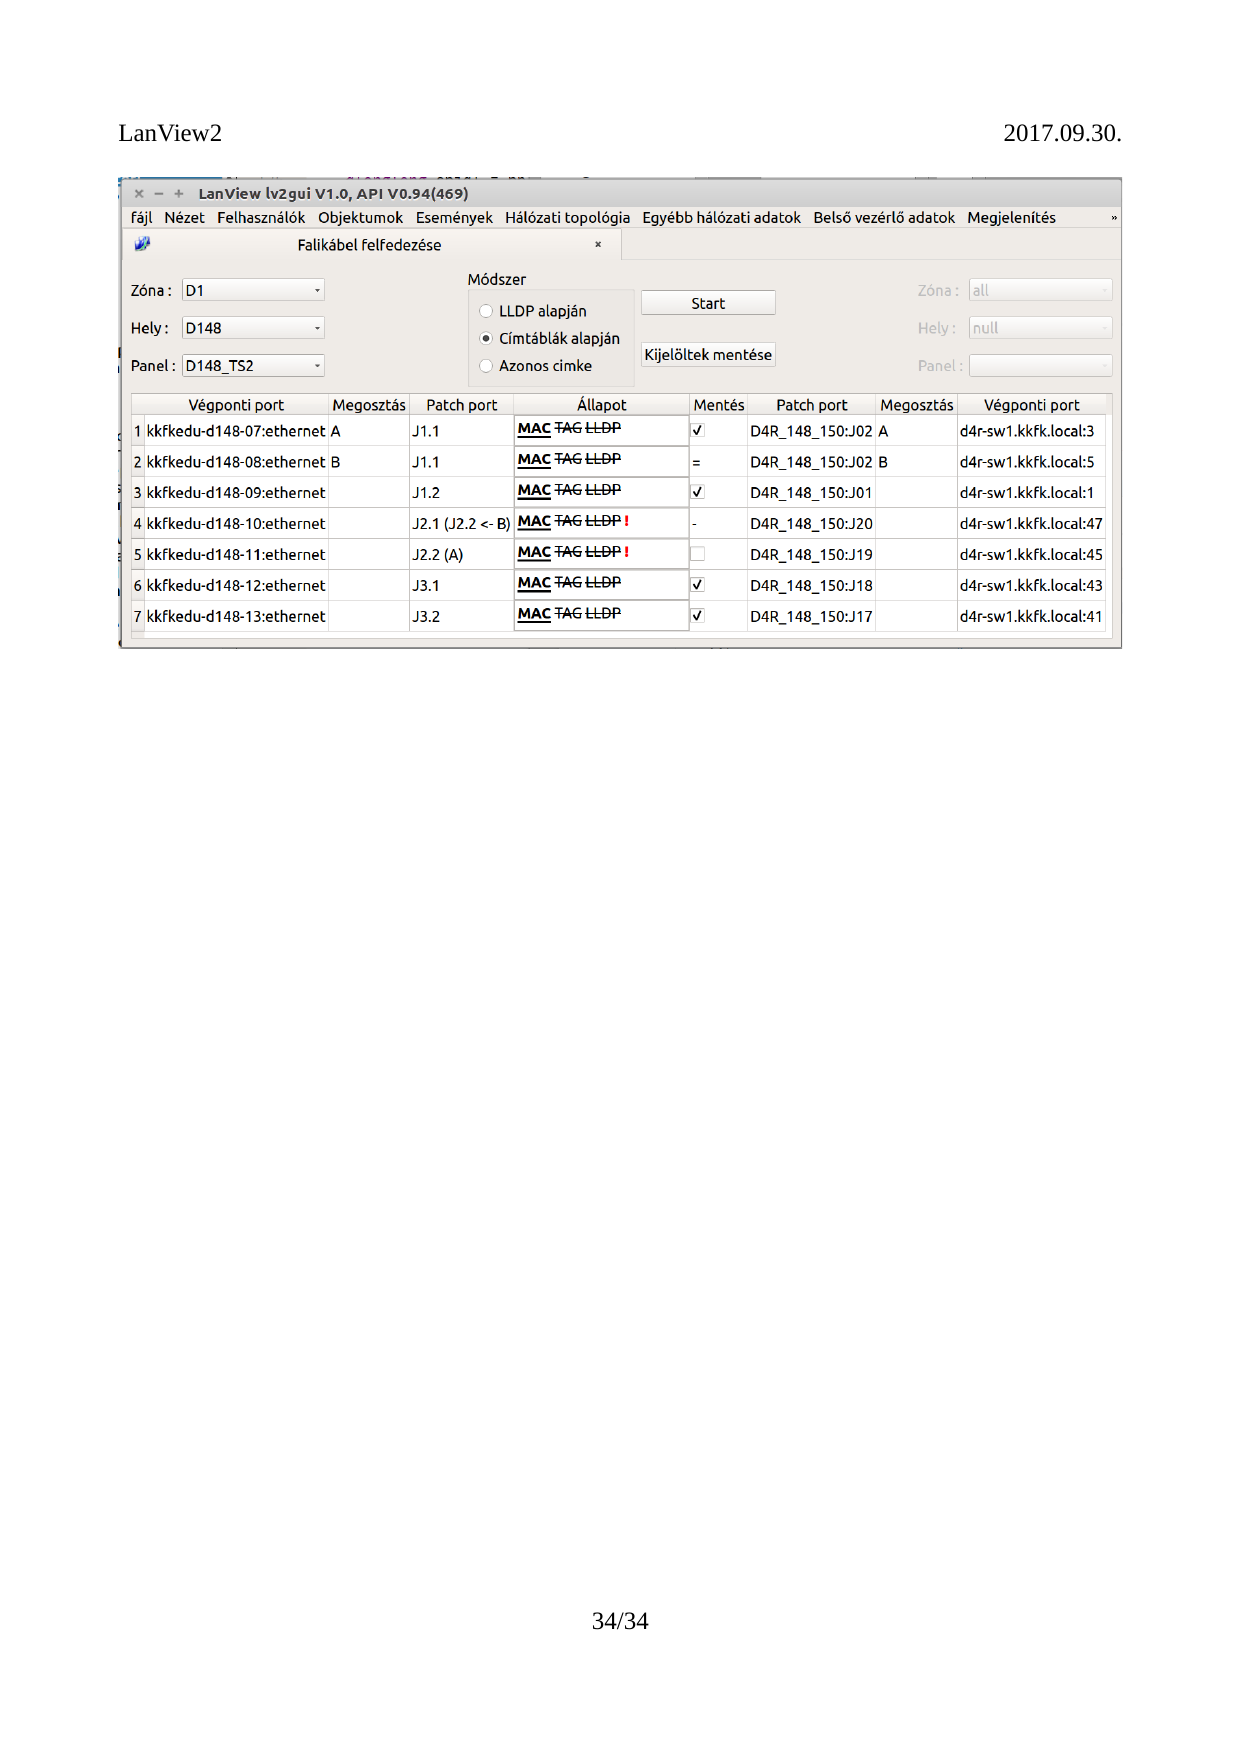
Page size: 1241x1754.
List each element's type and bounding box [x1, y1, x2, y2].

picture [118, 177, 1123, 649]
